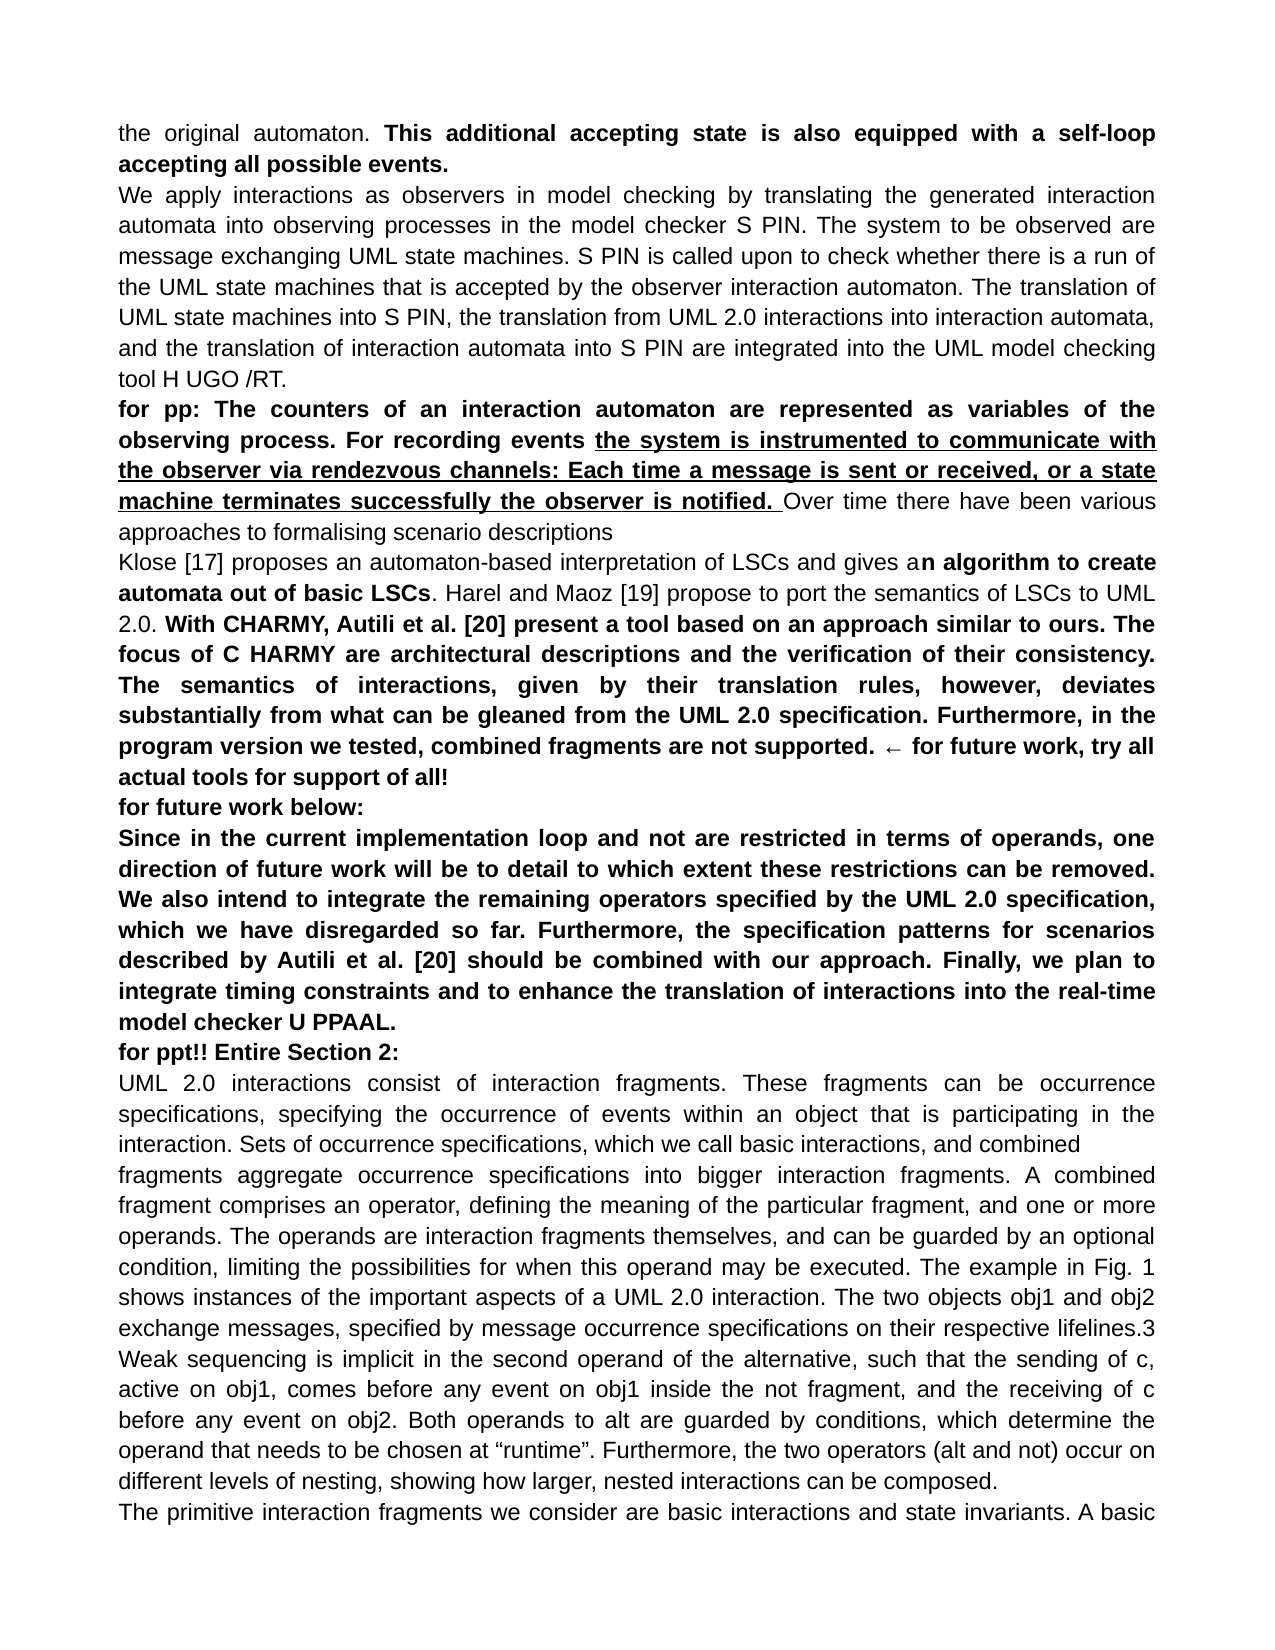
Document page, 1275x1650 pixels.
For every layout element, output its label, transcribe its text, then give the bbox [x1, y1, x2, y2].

text for pp: The counters of an interaction automaton are represented as variables of the observing process. For recording events the system is instrumented to communicate with the observer via rendezvous channels: Each time a message is sent or received, or a state [118, 396, 1157, 480]
text The primitive interaction fragments we consider are basic interactions and state invariants. A basic [118, 1498, 1157, 1525]
text for future work below: [118, 794, 1157, 821]
text fragments aggregate occurrence specifications into bigger interaction fragments. A combined fragment comprises an operator, defining the meaning of the particular fragment, and one or more operands. The operands are interaction fragments themselves, and can be guarded by an optional condition, limiting the possibilities for when this operand may be executed. The example in Fig. 1 shows instances of the important aspects of a UML 2.0 interaction. The two objects obj1 and obj2 exchange messages, specified by message occurrence specifications on their respective lifelines.3 Weak sequencing is implicit in the second operand of the alternative, such that the sending of c, active on obj1, comes before any event on obj1 inside the not fragment, and the receiving of c before any event on obj2. Both operands to alt are guarded by conditions, which determine the operand that needs to be chosen at “runtime”. Furthermore, the two operators (alt and not) occur on different levels of nesting, showing how larger, nested interactions can be composed. [118, 1161, 1157, 1494]
text for ppt!! Entire Section 2: [118, 1039, 1157, 1066]
text UML 2.0 interactions consist of interaction fragments. These fragments can be occurrence specifications, specifying the occurrence of events within an object that is participating in the interaction. Sets of occurrence specifications, which we call basic interactions, and combined [118, 1069, 1157, 1157]
text Since in the current implementation loop and not are restricted in terms of operands, one direction of future work will be to detail to which extent these restrictions can be removed. We also intend to integrate the remaining operators specified by the UML 2.0 specification, which we have disregarded so far. Furthermore, the specification patterns for scenarios described by Autili et al. [20] should be combined with our approach. Finally, we plan to integrate timing constraints and to enhance the translation of interactions into the real-time model checker U PPAAL. [118, 824, 1157, 1035]
text Klose [17] proposes an automaton-based interpretation of LSCs and gives an algorithm to create automata out of basic LSCs. Harel and Maoz [19] propose to port the semantics of LSCs to UML 2.0. With CHARMY, Autili et al. [20] present a tool based on an approach similar to ours. The focus of C HARMY are architectural descriptions and the verification of their consistency. The semantics of interactions, given by their translation rules, however, deviates substantially from what can be gleaned from the UML 2.0 specification. Furthermore, in the program version we tested, combined fragments are not supported. ← for future work, try all actual tools for support of all! [118, 549, 1157, 790]
text We apply interactions as observers in model checking by translating the generated interaction automata into observing processes in the model checker S PIN. The system to be observed are message exchanging UML state machines. S PIN is called upon to check whether there is a run of the UML state machines that is accepted by the observer interaction automaton. The translation of UML state machines into S PIN, the translation from UML 2.0 interactions into interaction automata, and the translation of interaction automata into S PIN are integrated into the UML model checking tool H UGO /RT. [118, 181, 1157, 392]
text the original automaton. This additional accepting state is also equipped with a self-loop accepting all possible events. [118, 118, 1157, 177]
text machine terminates successfully the observer is notified. Over time there have been various approaches to formalising scenario descriptions [118, 482, 1157, 545]
